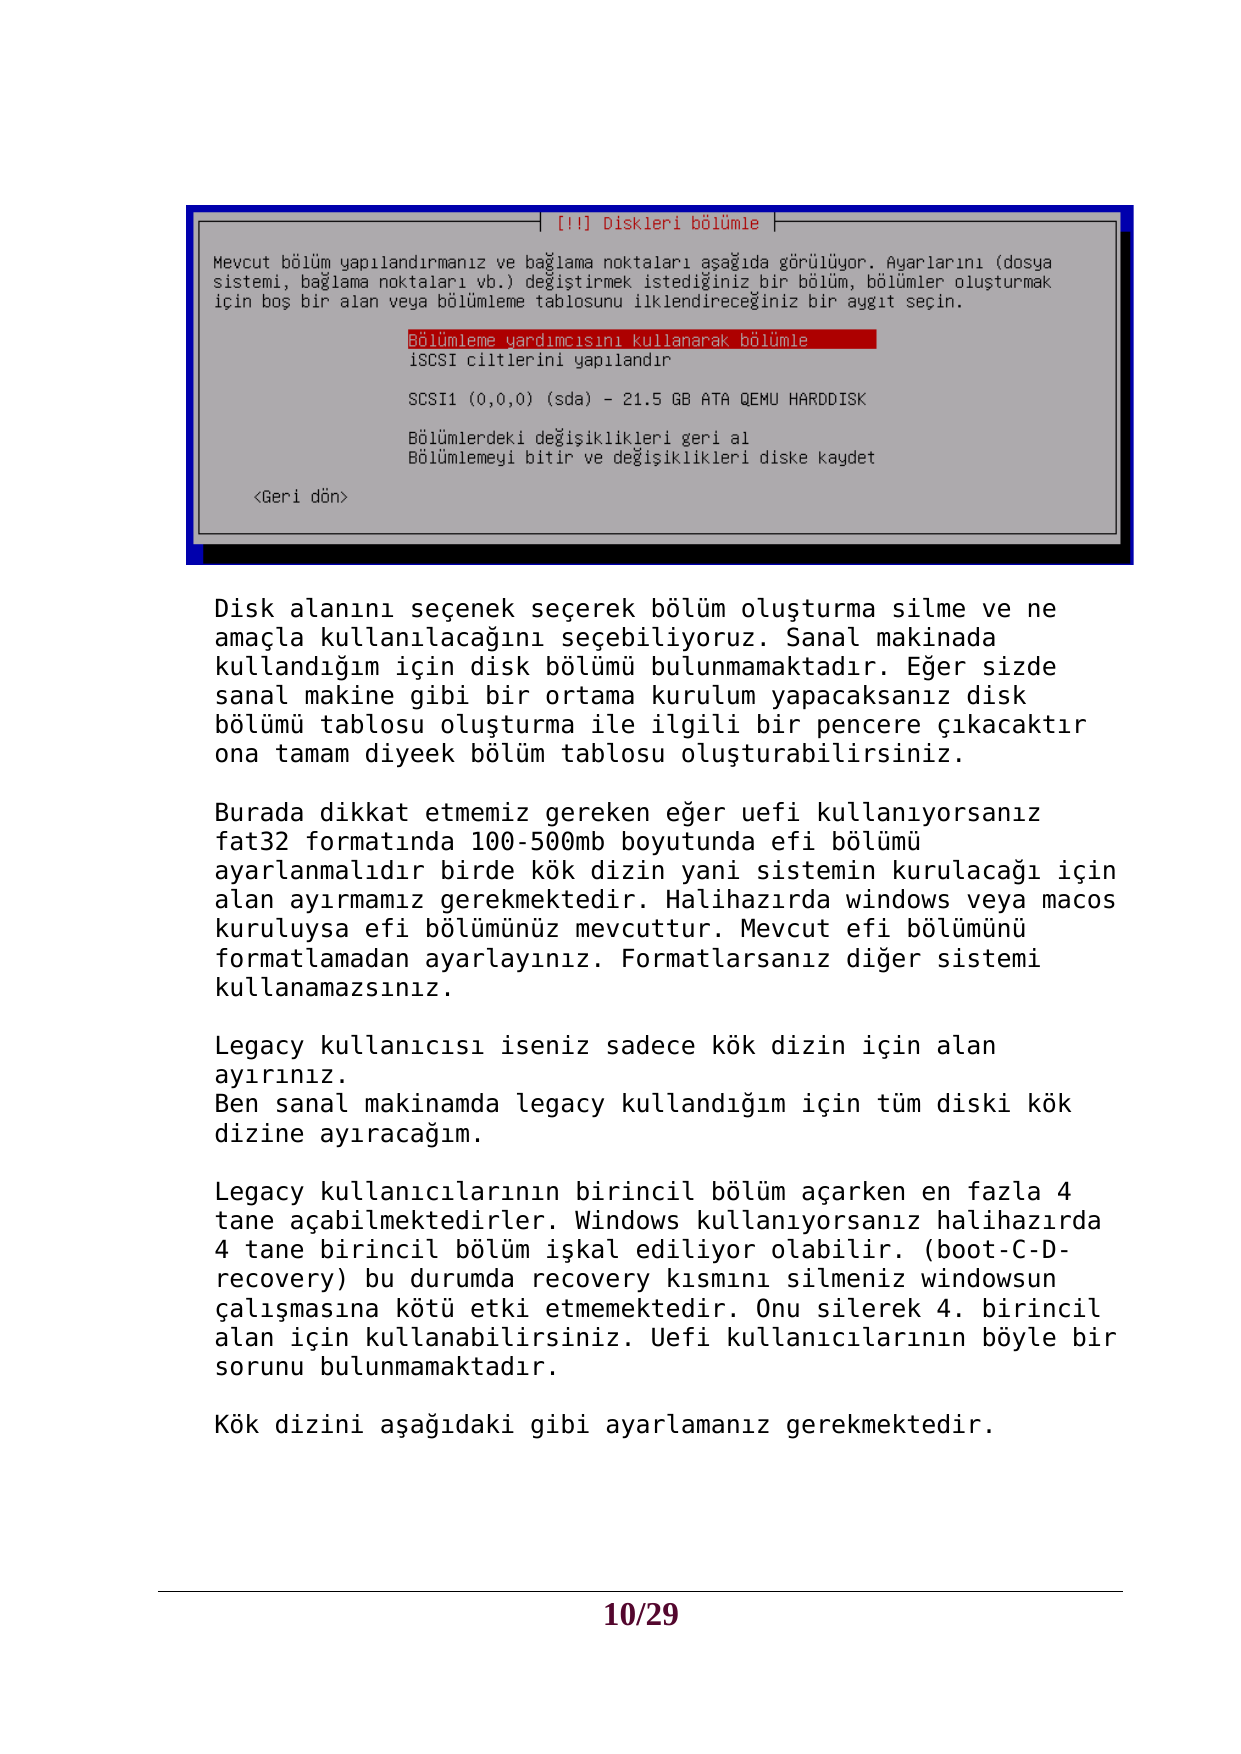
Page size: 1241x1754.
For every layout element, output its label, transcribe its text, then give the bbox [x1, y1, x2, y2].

text Kök dizini aşağıdaki gibi ayarlamanız gerekmektedir. [214, 1410, 1123, 1439]
text Burada dikkat etmemiz gereken eğer uefi kullanıyorsanız fat32 formatında 100-500mb boyutunda efi bölümü ayarlanmalıdır birde kök dizin yani sistemin kurulacağı için alan ayırmamız gerekmektedir. Halihazırda windows veya macos kuruluysa efi bölümünüz mevcuttur. Mevcut efi bölümünü formatlamadan ayarlayınız. Formatlarsanız diğer sistemi kullanamazsınız. [214, 798, 1123, 1002]
text Ben sanal makinamda legacy kullandığım için tüm diski kök dizine ayıracağım. [214, 1089, 1123, 1148]
picture [186, 205, 1134, 565]
text Disk alanını seçenek seçerek bölüm oluşturma silme ve ne amaçla kullanılacağını seçebiliyoruz. Sanal makinada kullandığım için disk bölümü bulunmamaktadır. Eğer sizde sanal makine gibi bir ortama kurulum yapacaksanız disk bölümü tablosu oluşturma ile ilgili bir pencere çıkacaktır ona tamam diyeek bölüm tablosu oluşturabilirsiniz. [214, 594, 1123, 769]
text Legacy kullanıcılarının birincil bölüm açarken en fazla 4 tane açabilmektedirler. Windows kullanıyorsanız halihazırda 4 tane birincil bölüm işkal ediliyor olabilir. (boot-C-D-recovery) bu durumda recovery kısmını silmeniz windowsun çalışmasına kötü etki etmemektedir. Onu silerek 4. birincil alan için kullanabilirsiniz. Uefi kullanıcılarının böyle bir sorunu bulunmamaktadır. [214, 1177, 1123, 1381]
text Legacy kullanıcısı iseniz sadece kök dizin için alan ayırınız. [214, 1031, 1123, 1089]
